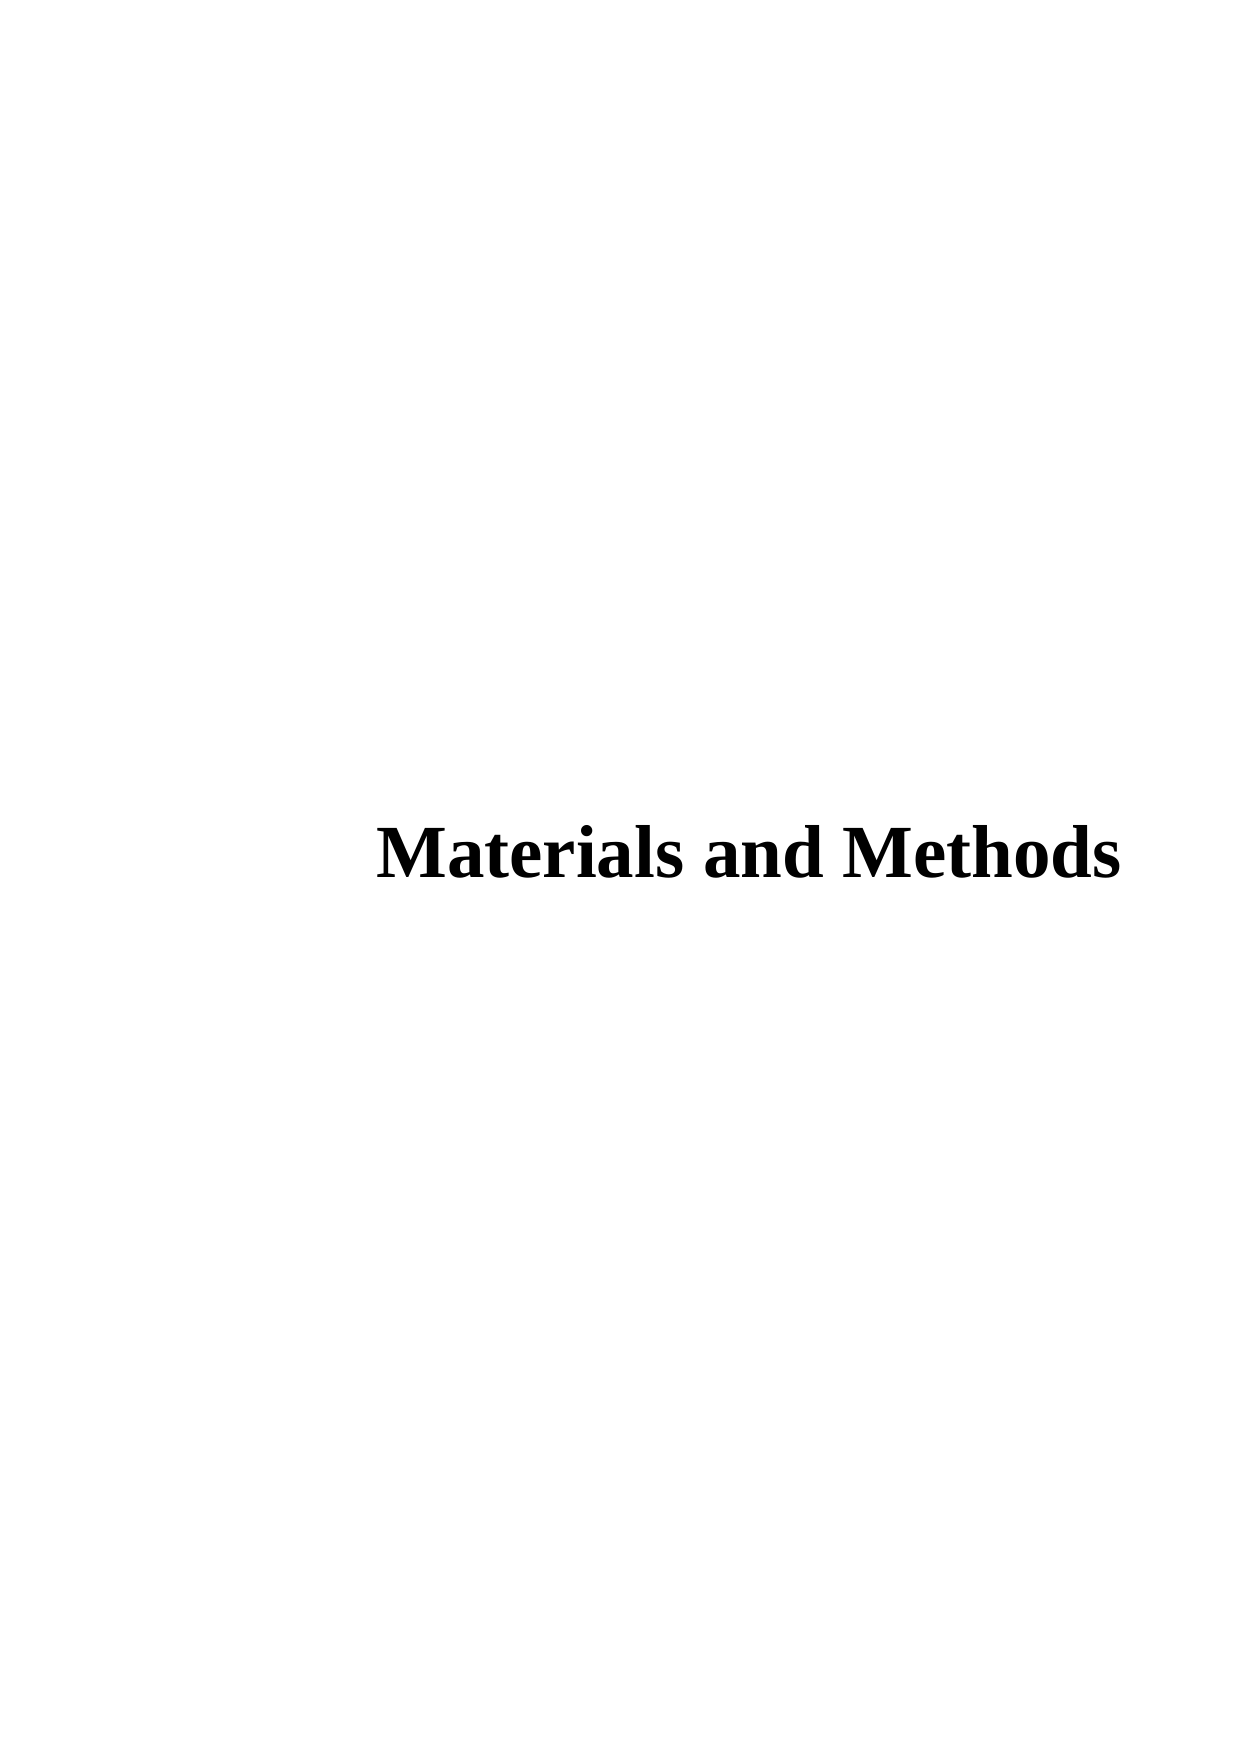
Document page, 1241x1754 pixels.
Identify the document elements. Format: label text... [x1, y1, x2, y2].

subtitle Materials and Methods [118, 807, 1122, 893]
